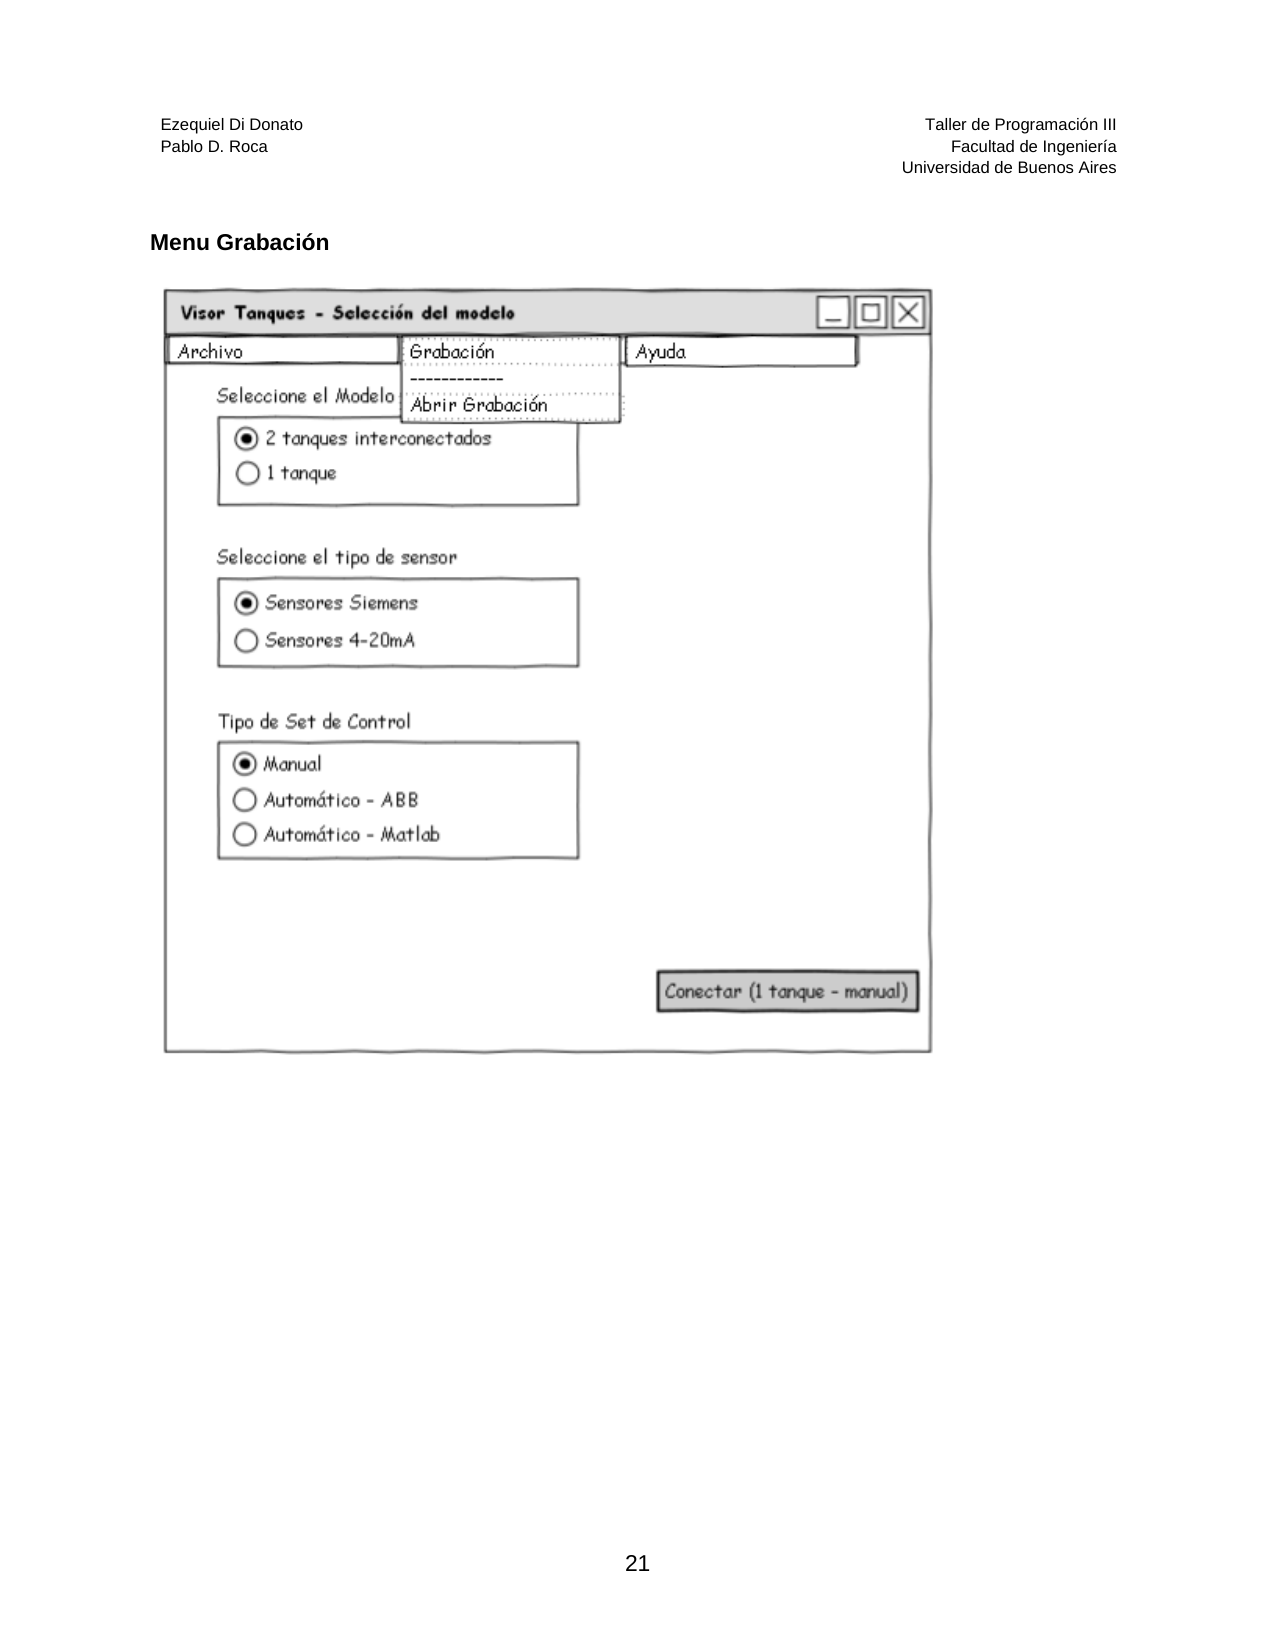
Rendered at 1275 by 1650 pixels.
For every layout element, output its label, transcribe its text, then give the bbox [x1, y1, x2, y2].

picture [150, 274, 947, 1072]
text Menu Grabación [150, 230, 1125, 256]
